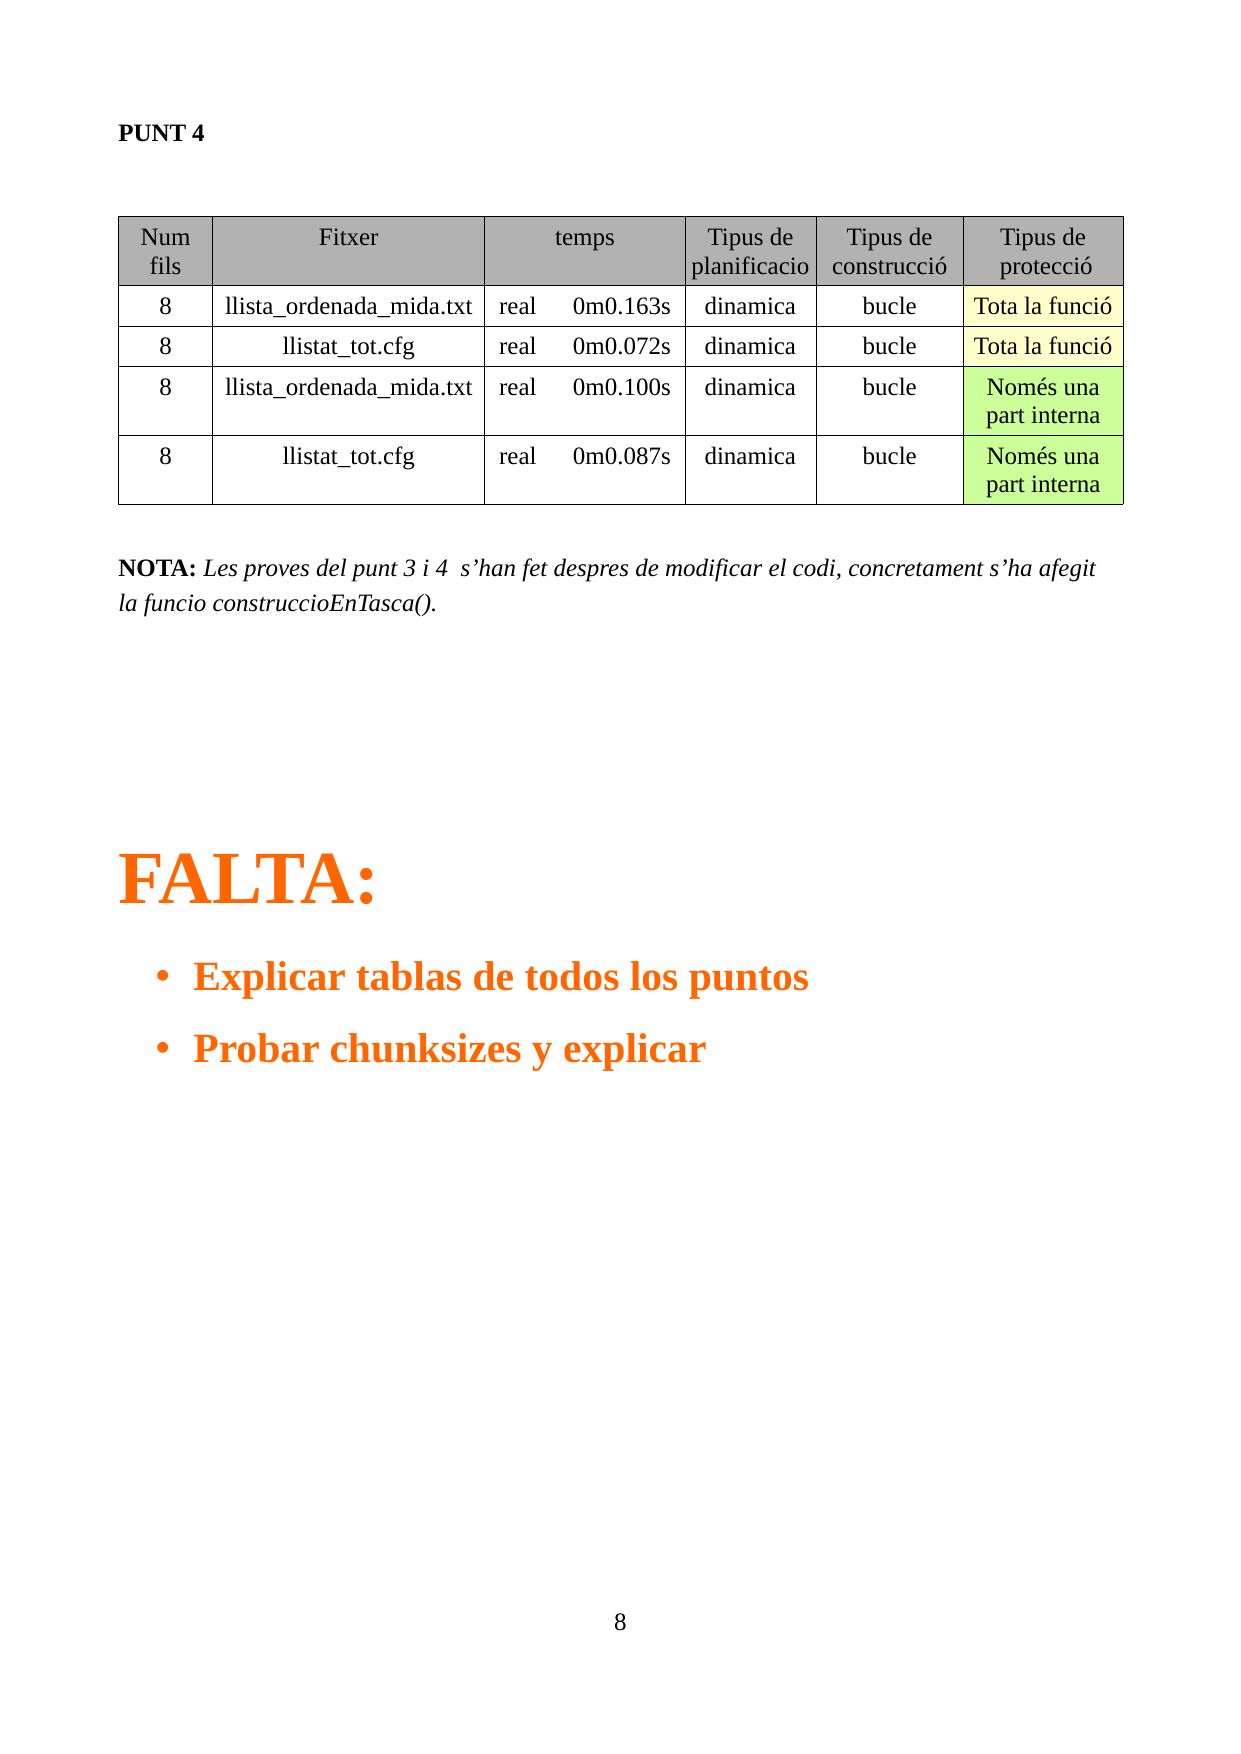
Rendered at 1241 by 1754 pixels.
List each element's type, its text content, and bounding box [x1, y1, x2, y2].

table_cell llista_ordenada_mida.txt [213, 367, 484, 435]
table_header Tipus de construcció [817, 217, 963, 285]
table_cell dinamica [686, 286, 816, 326]
table_cell dinamica [686, 436, 816, 504]
text FALTA: [118, 833, 1122, 919]
text PUNT 4 [118, 118, 1122, 147]
table_cell 8 [119, 327, 212, 366]
table_cell 8 [119, 436, 212, 504]
table_cell bucle [817, 286, 963, 326]
table_cell bucle [817, 436, 963, 504]
table_cell Tota la funció [964, 286, 1123, 326]
table_header Tipus de planificacio [686, 217, 816, 285]
table_cell bucle [817, 327, 963, 366]
list Explicar tablas de todos los puntos [156, 951, 1122, 999]
table_cell bucle [817, 367, 963, 435]
table_header temps [485, 217, 685, 285]
table_cell real 0m0.072s [485, 327, 685, 366]
table_cell dinamica [686, 327, 816, 366]
table_header Fitxer [213, 217, 484, 285]
table_cell llistat_tot.cfg [213, 436, 484, 504]
table_header Num fils [119, 217, 212, 285]
list Probar chunksizes y explicar [156, 1023, 1122, 1071]
table_cell dinamica [686, 367, 816, 435]
table_cell llista_ordenada_mida.txt [213, 286, 484, 326]
table_cell Només una part interna [964, 436, 1123, 504]
table_cell real 0m0.100s [485, 367, 685, 435]
text NOTA: Les proves del punt 3 i 4 s’han fet despres de modificar el codi, concretament s’ha afegit la funcio construccioEnTasca(). [118, 553, 1122, 616]
table_cell Tota la funció [964, 327, 1123, 366]
table_cell 8 [119, 286, 212, 326]
table_cell llistat_tot.cfg [213, 327, 484, 366]
table_cell Només una part interna [964, 367, 1123, 435]
table_cell 8 [119, 367, 212, 435]
table_cell real 0m0.163s [485, 286, 685, 326]
table_cell real 0m0.087s [485, 436, 685, 504]
table_header Tipus de protecció [964, 217, 1123, 285]
